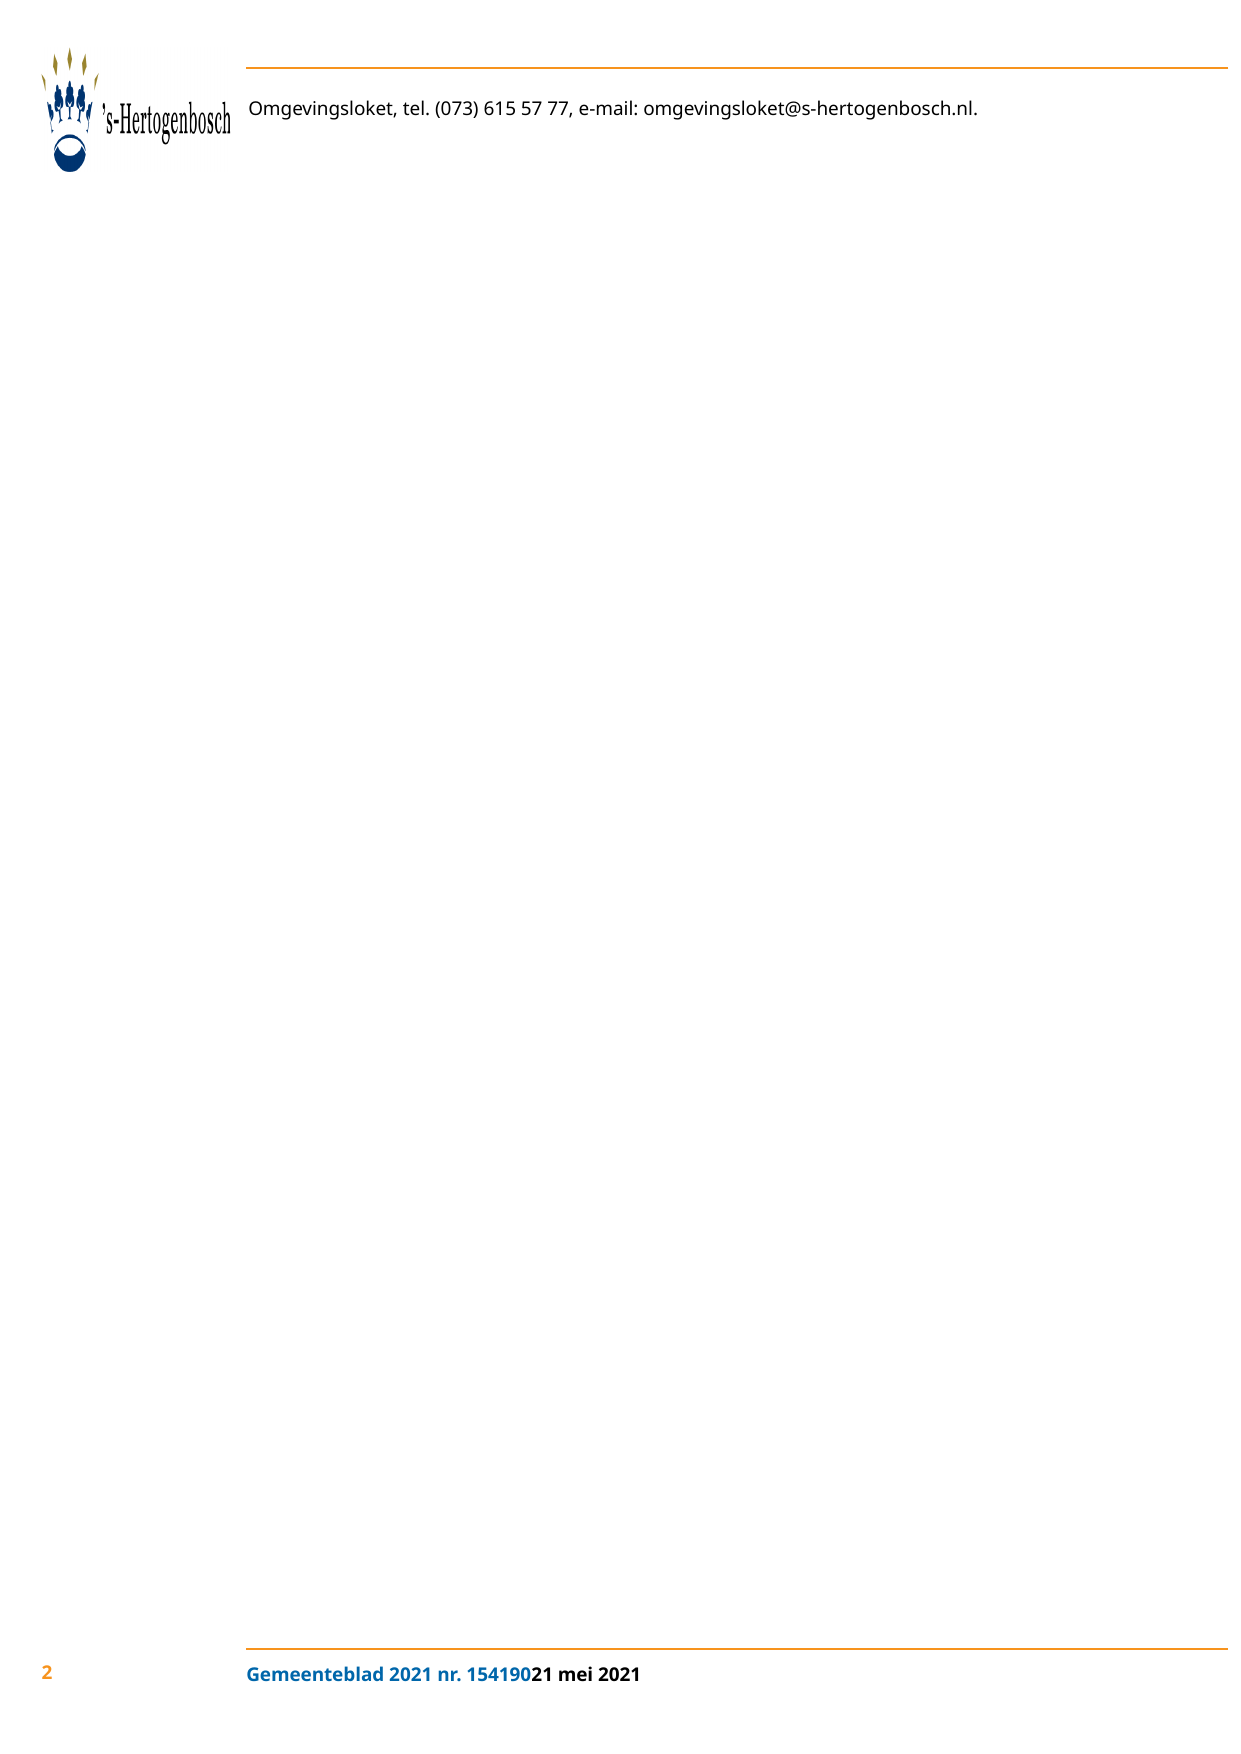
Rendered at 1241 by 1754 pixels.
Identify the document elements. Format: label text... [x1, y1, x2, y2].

text Omgevingsloket, tel. (073) 615 57 77, e-mail: omgevingsloket@s-hertogenbosch.nl. [248, 95, 1152, 121]
picture [41, 47, 231, 172]
